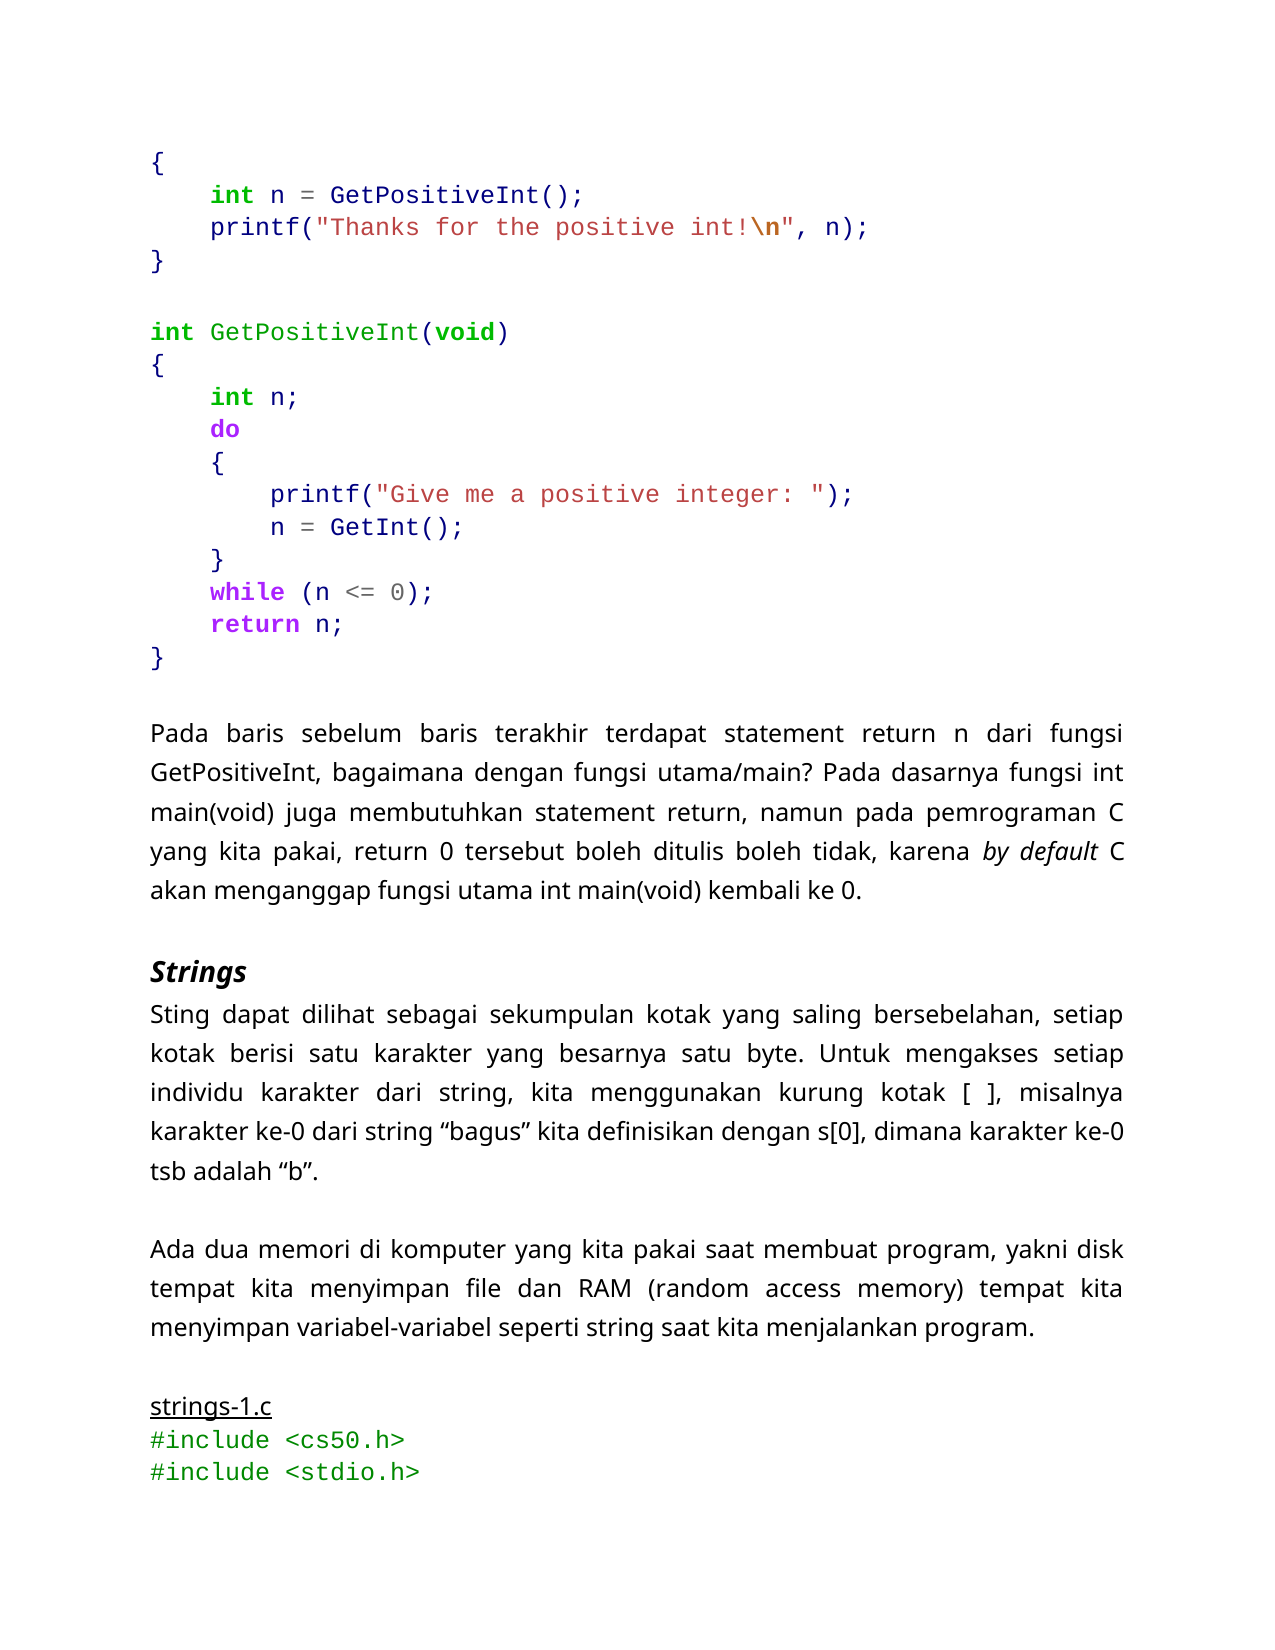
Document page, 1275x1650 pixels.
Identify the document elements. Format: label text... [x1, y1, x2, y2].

text int GetPositiveInt(void) { int n; do { printf("Give me a positive integer: "); n = GetInt(); } while (n <= 0); [150, 319, 1125, 607]
text Sting dapat dilihat sebagai sekumpulan kotak yang saling bersebelahan, setiap kotak berisi satu karakter yang besarnya satu byte. Untuk mengakses setiap individu karakter dari string, kita menggunakan kurung kotak [ ], misalnya karakter ke-0 dari string “bagus” kita definisikan dengan s[0], dimana karakter ke-0 tsb adalah “b”. [150, 996, 1125, 1187]
text Pada baris sebelum baris terakhir terdapat statement return n dari fungsi GetPositiveInt, bagaimana dengan fungsi utama/main? Pada dasarnya fungsi int main(void) juga membutuhkan statement return, namun pada pemrograman C yang kita pakai, return 0 tersebut boleh ditulis boleh tidak, karena by default C akan menganggap fungsi utama int main(void) kembali ke 0. [150, 716, 1125, 907]
text return n; } [150, 612, 1125, 672]
text Ada dua memori di komputer yang kita pakai saat membuat program, yakni disk tempat kita menyimpan file dan RAM (random access memory) tempat kita menyimpan variabel-variabel seperti string saat kita menjalankan program. [150, 1231, 1125, 1344]
text #include <cs50.h> #include <stdio.h> [150, 1427, 1125, 1488]
text strings-1.c [150, 1388, 1125, 1422]
text { int n = GetPositiveInt(); printf("Thanks for the positive int!\n", n); } [150, 150, 1125, 276]
subtitle Strings [150, 951, 1125, 991]
